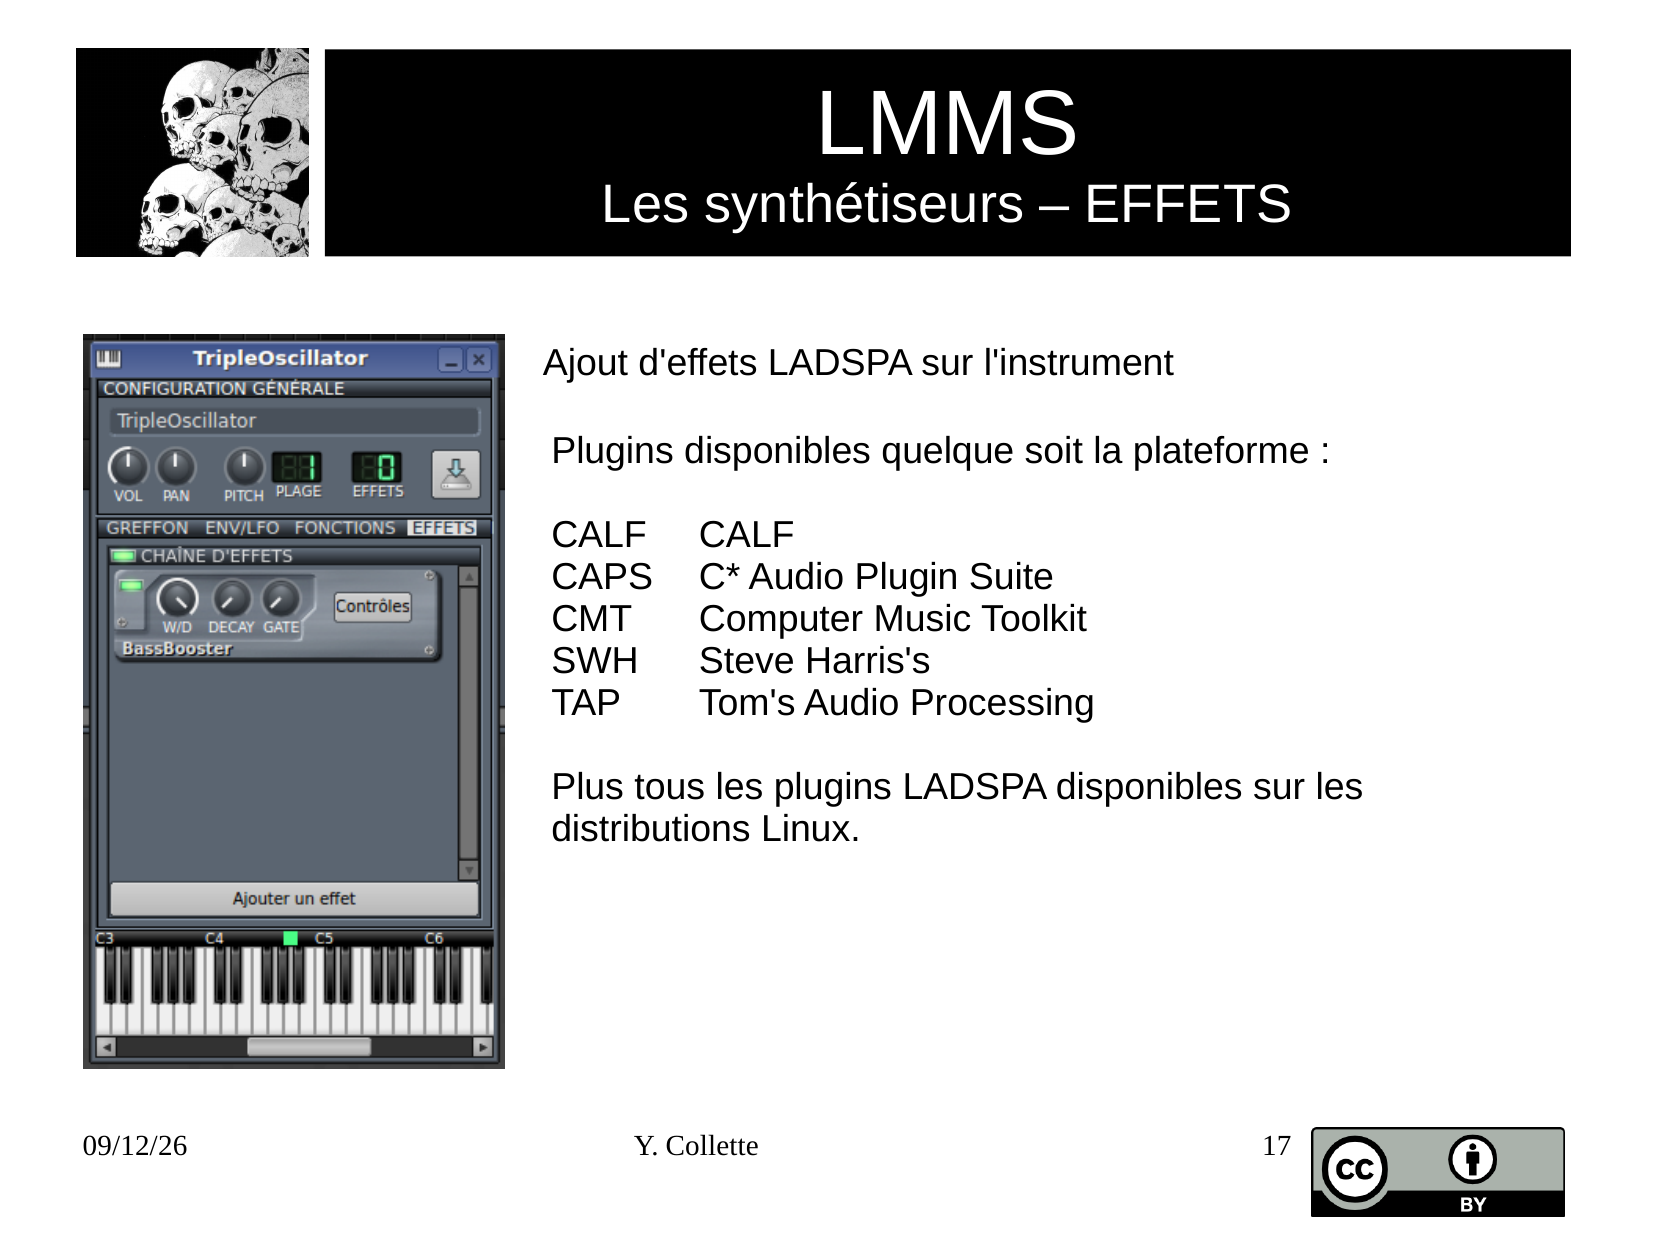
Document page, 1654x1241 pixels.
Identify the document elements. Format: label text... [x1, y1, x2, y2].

picture [1311, 1127, 1565, 1217]
text_box Plugins disponibles quelque soit la plateforme : CALF CALF CAPS C* Audio Plugin Suite CMT Computer Music Toolkit SWH Steve Harris's TAP Tom's Audio Processing Plus tous les plugins LADSPA disponibles sur les distributions Linux. [536, 421, 1527, 857]
picture [76, 48, 309, 257]
title LMMS Les synthétiseurs – EFFETS [324, 49, 1571, 257]
picture [83, 334, 505, 1069]
text_box Ajout d'effets LADSPA sur l'instrument [528, 333, 1211, 391]
